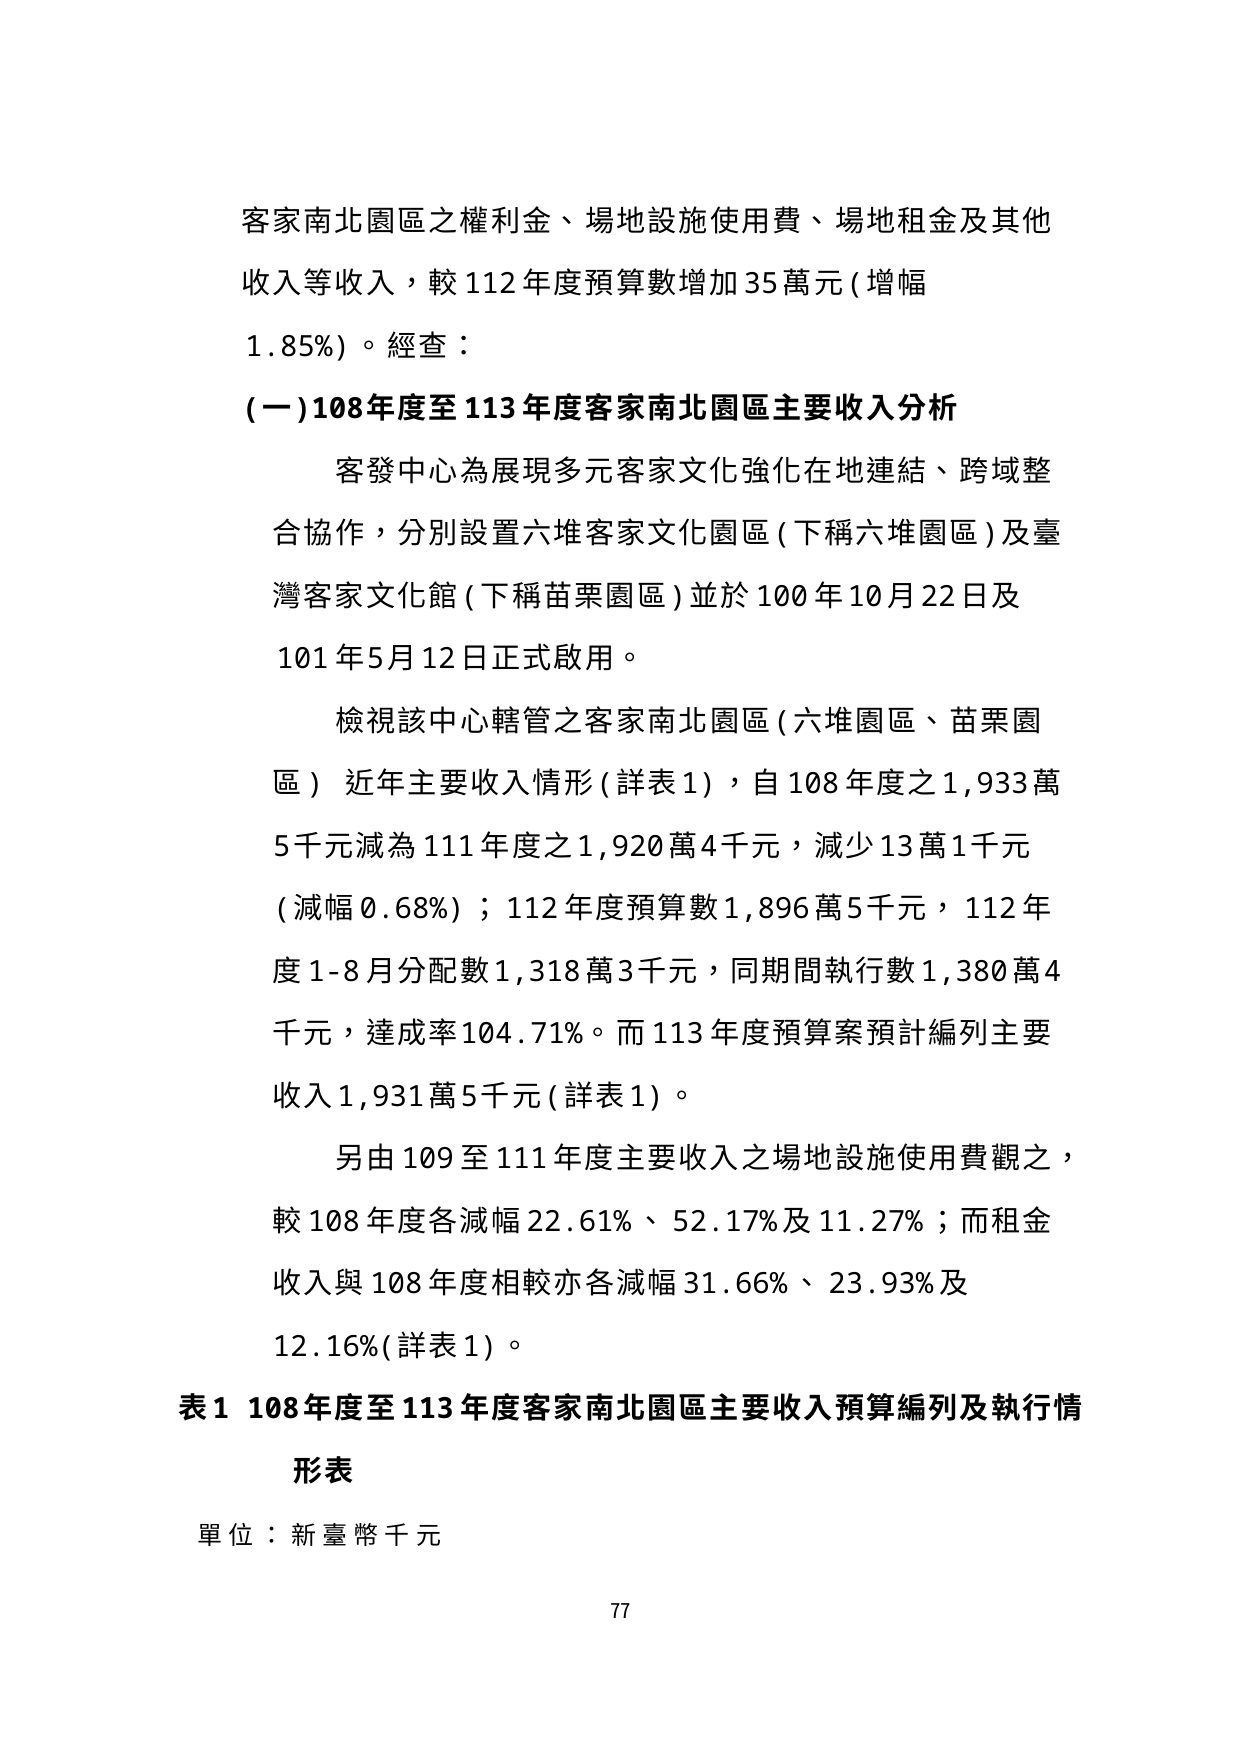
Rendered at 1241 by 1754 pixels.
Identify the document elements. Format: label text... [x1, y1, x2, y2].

text 檢視該中心轄管之客家南北園區(六堆園區、苗栗園區) 近年主要收入情形(詳表1)，自108年度之1,933萬5千元減為111年度之1,920萬4千元，減少13萬1千元(減幅0.68%)；112年度預算數1,896萬5千元，112年度1-8月分配數1,318萬3千元，同期間執行數1,380萬4千元，達成率104.71%。而113年度預算案預計編列主要收入1,931萬5千元(詳表1)。 [266, 677, 1063, 1115]
text 另由109至111年度主要收入之場地設施使用費觀之，較108年度各減幅22.61%、52.17%及11.27%；而租金收入與108年度相較亦各減幅31.66%、23.93%及12.16%(詳表1)。 [266, 1115, 1063, 1365]
text 表1 108年度至113年度客家南北園區主要收入預算編列及執行情形表 [172, 1365, 1110, 1490]
text 客發中心為展現多元客家文化強化在地連結、跨域整合協作，分別設置六堆客家文化園區(下稱六堆園區)及臺灣客家文化館(下稱苗栗園區)並於100年10月22日及101年5月12日正式啟用。 [266, 427, 1063, 677]
text 客家南北園區之權利金、場地設施使用費、場地租金及其他收入等收入，較112年度預算數增加35萬元(增幅1.85%)。經查： [236, 177, 1063, 365]
text (一)108年度至113年度客家南北園區主要收入分析 [236, 365, 1063, 427]
text 單位：新臺幣千元 [160, 1490, 1090, 1552]
